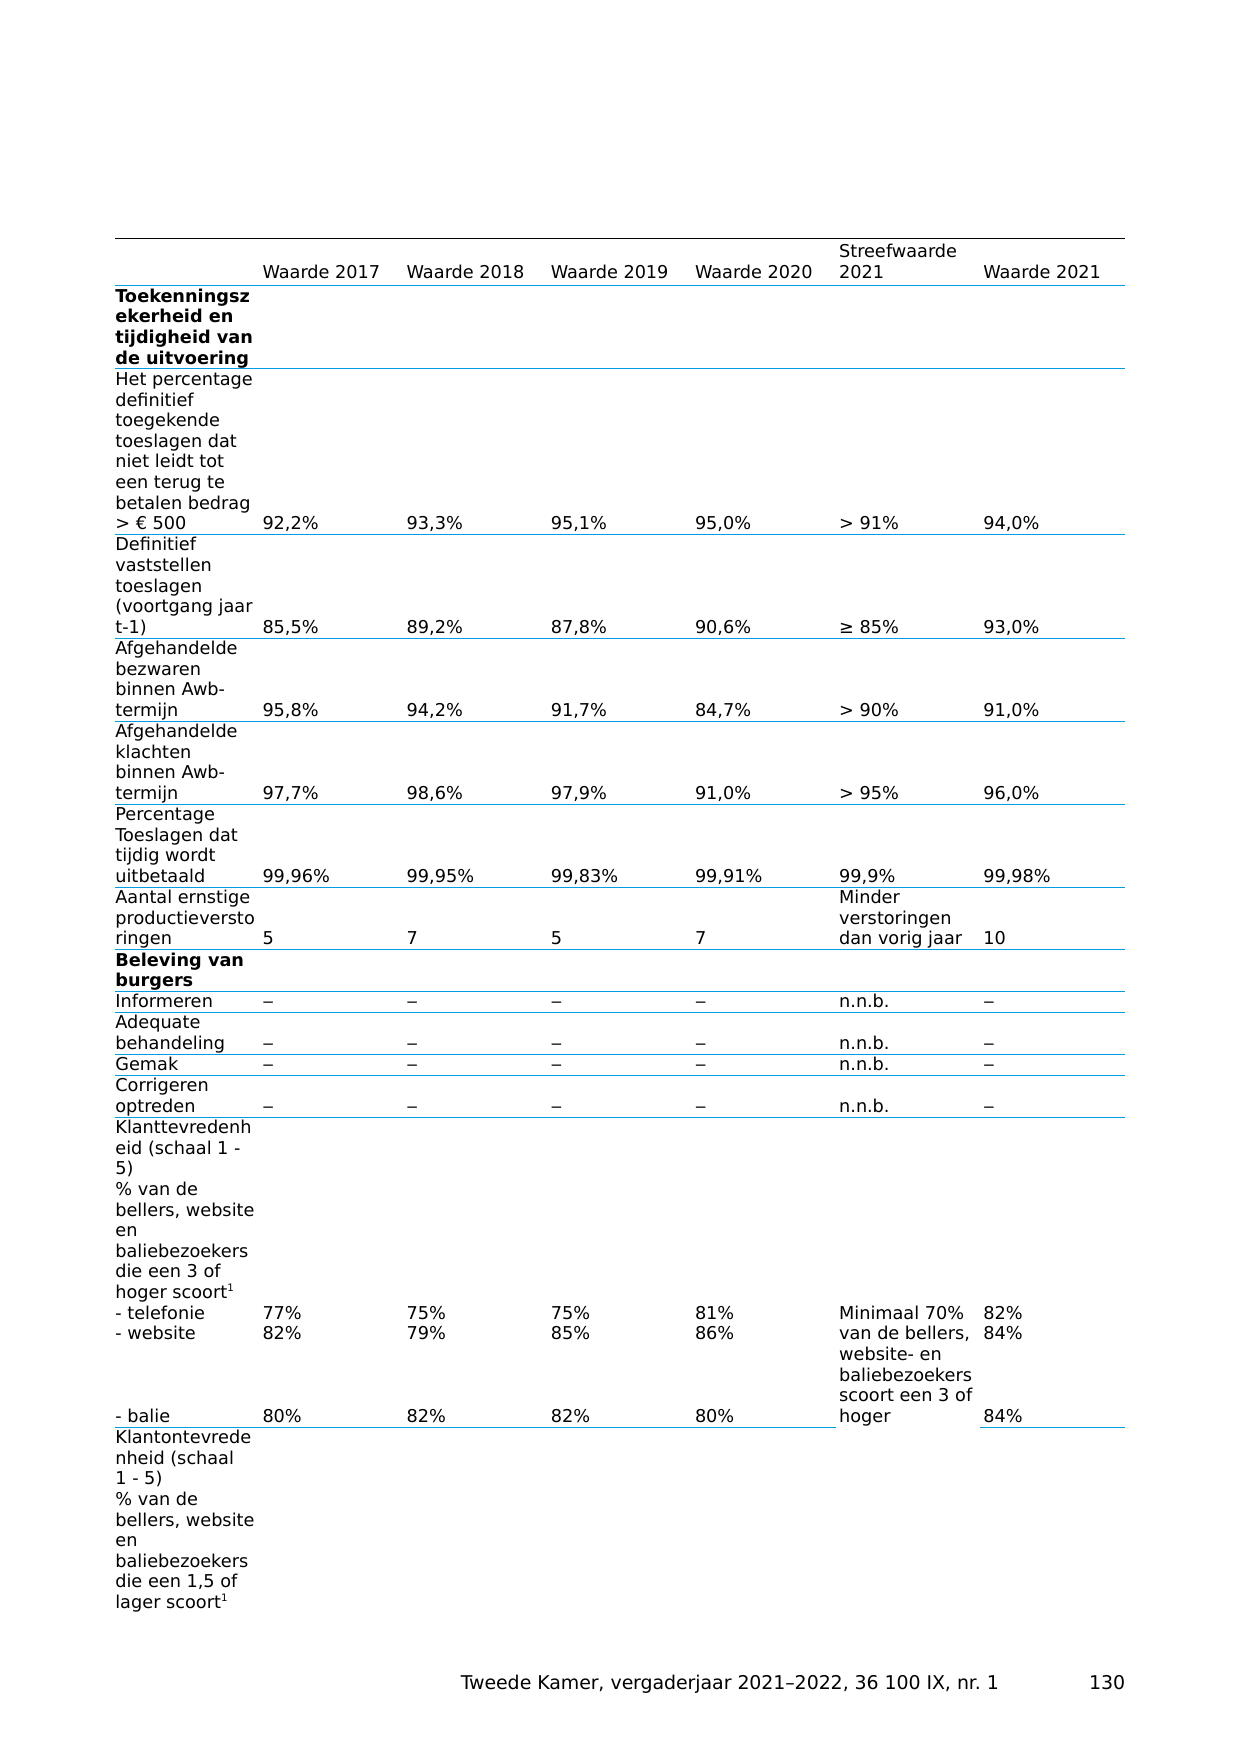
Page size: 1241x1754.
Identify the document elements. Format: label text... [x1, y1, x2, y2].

table_cell Corrigeren optreden [115, 1076, 259, 1117]
table_cell 75% [404, 1303, 548, 1323]
table_cell ‒ [692, 1055, 836, 1075]
table_cell ≥ 85% [836, 535, 980, 637]
table_cell ‒ [548, 1055, 692, 1075]
table_cell ‒ [548, 1076, 692, 1117]
table_cell Waarde 2017 [259, 239, 403, 285]
table_cell Waarde 2020 [692, 239, 836, 285]
table_cell ‒ [259, 1055, 403, 1075]
table_cell Beleving van burgers [115, 950, 259, 991]
table_cell [548, 286, 692, 368]
table_cell 97,9% [548, 722, 692, 803]
table_cell [836, 950, 980, 991]
table_cell 84% [980, 1344, 1125, 1426]
table_cell 84% [980, 1323, 1125, 1344]
table_cell 99,98% [980, 805, 1125, 887]
table_cell [692, 286, 836, 368]
table_cell Waarde 2018 [404, 239, 548, 285]
table_cell 7 [692, 888, 836, 949]
table_cell [404, 286, 548, 368]
table_cell [548, 1428, 692, 1613]
table_cell n.n.b. [836, 992, 980, 1012]
table_cell Gemak [115, 1055, 259, 1075]
table_cell 85,5% [259, 535, 403, 637]
table_cell Afgehandelde bezwaren binnen Awb-termijn [115, 639, 259, 721]
table_cell Adequate behandeling [115, 1013, 259, 1054]
table_cell Definitief vaststellen toeslagen (voortgang jaar t-1) [115, 535, 259, 637]
table_cell ‒ [980, 992, 1125, 1012]
table_cell ‒ [692, 992, 836, 1012]
table_cell [980, 1428, 1125, 1613]
table_cell Minimaal 70% van de bellers, website- en baliebezoekers scoort een 3 of hoger [836, 1303, 980, 1426]
table_cell [548, 950, 692, 991]
table_cell Klantontevredenheid (schaal 1 - 5) % van de bellers, website en baliebezoekers die een 1,5 of lager scoort1 [115, 1428, 259, 1613]
table_cell 94,0% [980, 369, 1125, 534]
table_cell 99,96% [259, 805, 403, 887]
table_cell [115, 239, 259, 285]
table_cell 10 [980, 888, 1125, 949]
table_cell ‒ [692, 1013, 836, 1054]
table_cell n.n.b. [836, 1055, 980, 1075]
table_cell 91,7% [548, 639, 692, 721]
table_cell - balie [115, 1344, 259, 1426]
table_cell 80% [692, 1344, 836, 1426]
table_cell 94,2% [404, 639, 548, 721]
table_cell ‒ [404, 992, 548, 1012]
table_cell 80% [259, 1344, 403, 1426]
table_cell [259, 1428, 403, 1613]
table_cell 97,7% [259, 722, 403, 803]
table_cell 99,83% [548, 805, 692, 887]
table_cell - telefonie [115, 1303, 259, 1323]
table_cell 89,2% [404, 535, 548, 637]
table_cell [692, 1428, 836, 1613]
table_cell 84,7% [692, 639, 836, 721]
table_cell ‒ [404, 1055, 548, 1075]
table_cell [980, 1118, 1125, 1303]
table_cell 95,8% [259, 639, 403, 721]
table_cell Het percentage definitief toegekende toeslagen dat niet leidt tot een terug te betalen bedrag > € 500 [115, 369, 259, 534]
table_cell ‒ [259, 1076, 403, 1117]
table_cell 77% [259, 1303, 403, 1323]
table_cell 98,6% [404, 722, 548, 803]
table_cell 91,0% [692, 722, 836, 803]
table_cell [692, 950, 836, 991]
table_cell [259, 950, 403, 991]
table_cell 87,8% [548, 535, 692, 637]
table_cell ‒ [692, 1076, 836, 1117]
table_cell > 91% [836, 369, 980, 534]
table_cell 82% [259, 1323, 403, 1344]
table_cell 96,0% [980, 722, 1125, 803]
table_cell [980, 950, 1125, 991]
table_cell Afgehandelde klachten binnen Awb-termijn [115, 722, 259, 803]
table_cell - website [115, 1323, 259, 1344]
table_cell [259, 1118, 403, 1303]
table_cell Percentage Toeslagen dat tijdig wordt uitbetaald [115, 805, 259, 887]
table_cell 75% [548, 1303, 692, 1323]
table_cell 95,1% [548, 369, 692, 534]
table_cell Toekenningszekerheid en tijdigheid van de uitvoering [115, 286, 259, 368]
table_cell [404, 1118, 548, 1303]
table_cell Streefwaarde 2021 [836, 239, 980, 285]
table_cell [259, 286, 403, 368]
table_cell Klanttevredenheid (schaal 1 - 5) % van de bellers, website en baliebezoekers die een 3 of hoger scoort1 [115, 1118, 259, 1303]
table_cell n.n.b. [836, 1013, 980, 1054]
table_cell ‒ [980, 1055, 1125, 1075]
table_header Tabel 49 Prestatie-indicatoren uitvoering toeslagen (meetbare gegevens) [115, 213, 1125, 238]
table_cell 7 [404, 888, 548, 949]
table_cell 93,0% [980, 535, 1125, 637]
table_cell [548, 1118, 692, 1303]
table_cell 95,0% [692, 369, 836, 534]
table_cell [836, 286, 980, 368]
table_cell 86% [692, 1323, 836, 1344]
table_cell 5 [259, 888, 403, 949]
table_cell Waarde 2021 [980, 239, 1125, 285]
table_cell Informeren [115, 992, 259, 1012]
table_cell Aantal ernstige productieverstoringen [115, 888, 259, 949]
table_cell ‒ [404, 1013, 548, 1054]
table_cell [692, 1118, 836, 1303]
table_cell 90,6% [692, 535, 836, 637]
table_cell 82% [548, 1344, 692, 1426]
table_cell 92,2% [259, 369, 403, 534]
table_cell ‒ [548, 992, 692, 1012]
table_cell 91,0% [980, 639, 1125, 721]
table_cell 81% [692, 1303, 836, 1323]
table_cell 82% [404, 1344, 548, 1426]
table_cell ‒ [259, 1013, 403, 1054]
table_cell 79% [404, 1323, 548, 1344]
table_cell ‒ [404, 1076, 548, 1117]
table_cell [836, 1426, 980, 1613]
table_cell 85% [548, 1323, 692, 1344]
table_cell [404, 950, 548, 991]
table_cell ‒ [980, 1013, 1125, 1054]
table_cell > 95% [836, 722, 980, 803]
table_cell n.n.b. [836, 1076, 980, 1117]
table_cell 5 [548, 888, 692, 949]
table_cell 93,3% [404, 369, 548, 534]
table_cell [404, 1428, 548, 1613]
table_cell 99,91% [692, 805, 836, 887]
table_cell Waarde 2019 [548, 239, 692, 285]
table_cell 82% [980, 1303, 1125, 1323]
table_cell [836, 1118, 980, 1303]
table_cell ‒ [980, 1076, 1125, 1117]
table_cell Minder verstoringen dan vorig jaar [836, 888, 980, 949]
table_cell [980, 286, 1125, 368]
table_cell > 90% [836, 639, 980, 721]
table_cell 99,9% [836, 805, 980, 887]
table_cell ‒ [548, 1013, 692, 1054]
table_cell ‒ [259, 992, 403, 1012]
table_cell 99,95% [404, 805, 548, 887]
